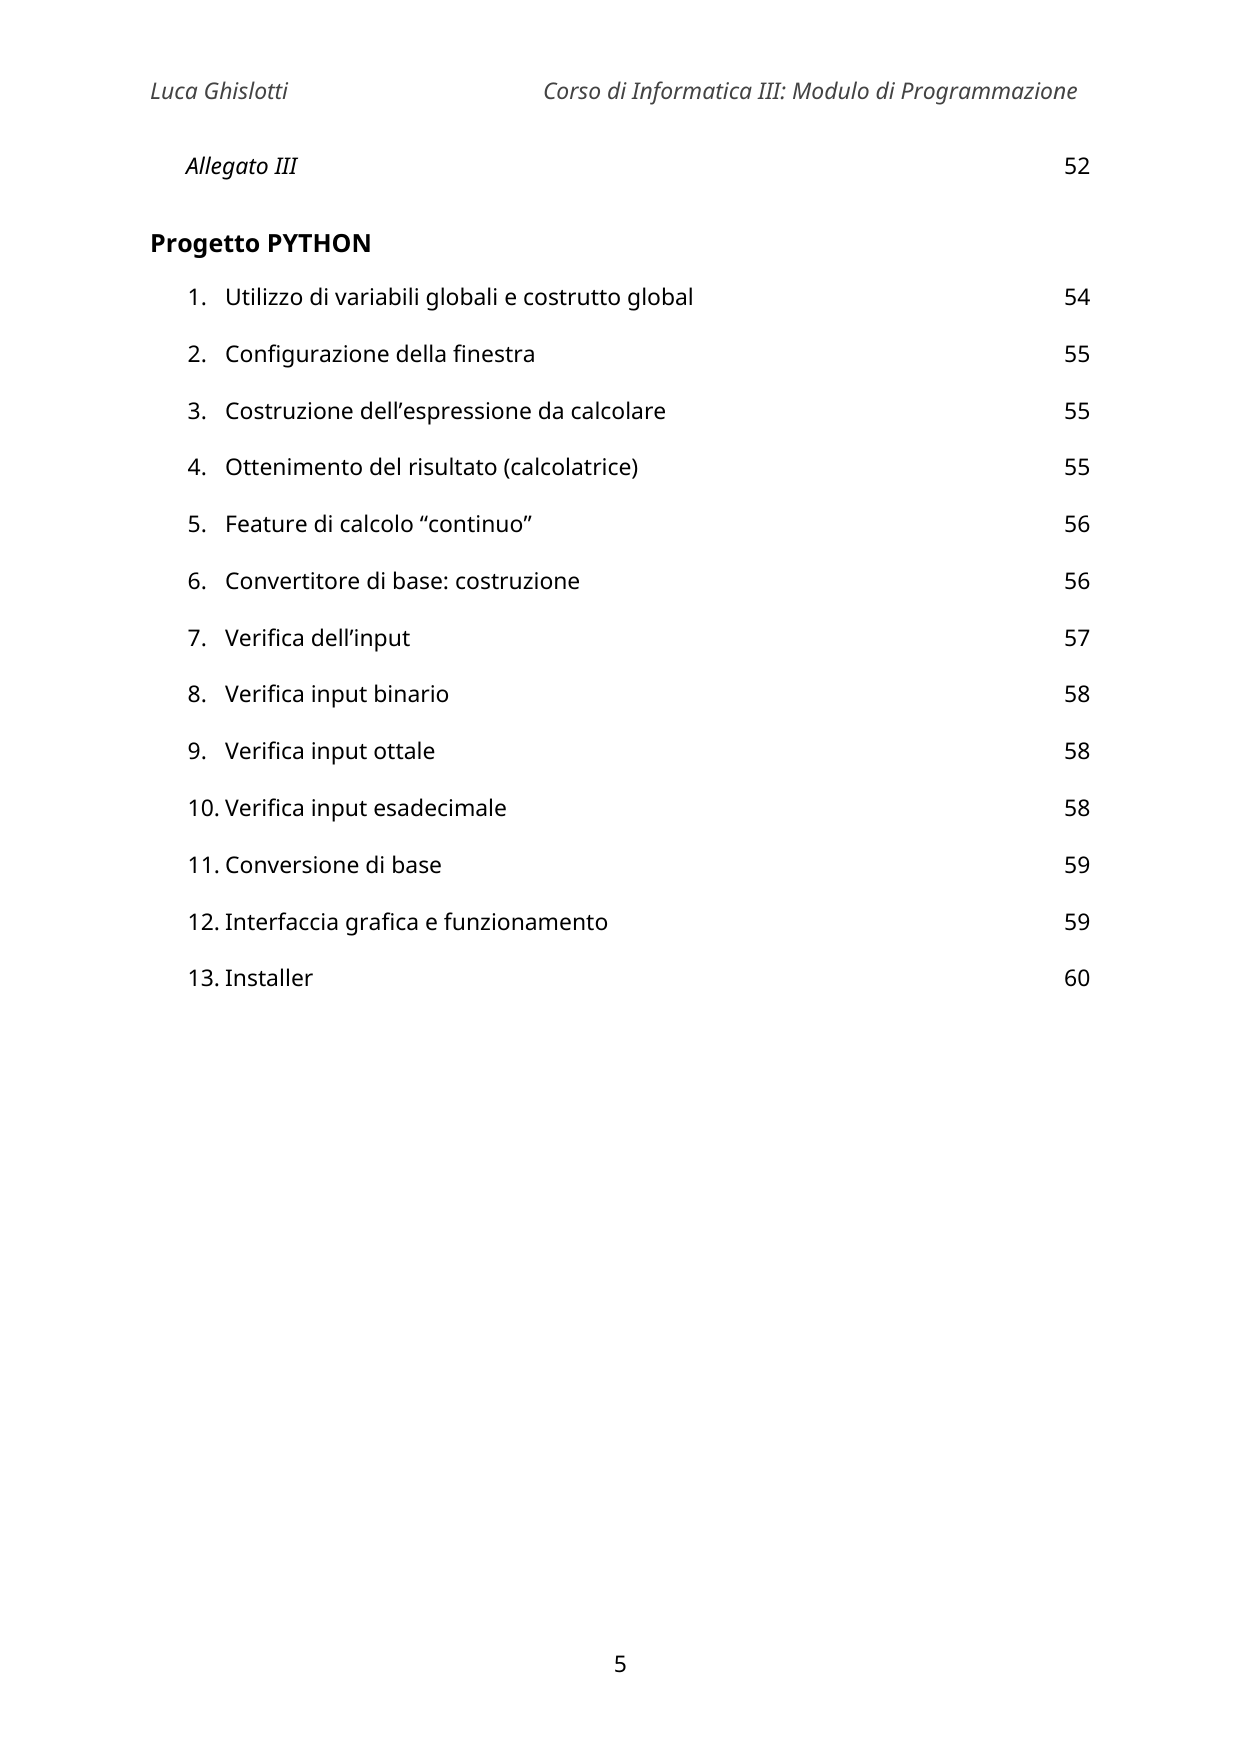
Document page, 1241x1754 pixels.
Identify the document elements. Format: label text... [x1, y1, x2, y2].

list Installer 60 [187, 962, 1090, 993]
list Feature di calcolo “continuo” 56 [187, 508, 1090, 539]
list Ottenimento del risultato (calcolatrice) 55 [187, 451, 1090, 483]
list Interfaccia grafica e funzionamento 59 [187, 906, 1090, 937]
text Allegato III 52 [150, 150, 1090, 181]
list Convertitore di base: costruzione 56 [187, 565, 1090, 596]
list Verifica input esadecimale 58 [187, 792, 1090, 823]
list Verifica input binario 58 [187, 678, 1090, 710]
list Utilizzo di variabili globali e costrutto global 54 [187, 281, 1090, 312]
list Verifica input ottale 58 [187, 735, 1090, 766]
list Verifica dell’input 57 [187, 622, 1090, 653]
list Conversione di base 59 [187, 849, 1090, 880]
list Configurazione della finestra 55 [187, 338, 1090, 369]
text Progetto PYTHON [150, 226, 1090, 260]
list Costruzione dell’espressione da calcolare 55 [187, 394, 1090, 426]
